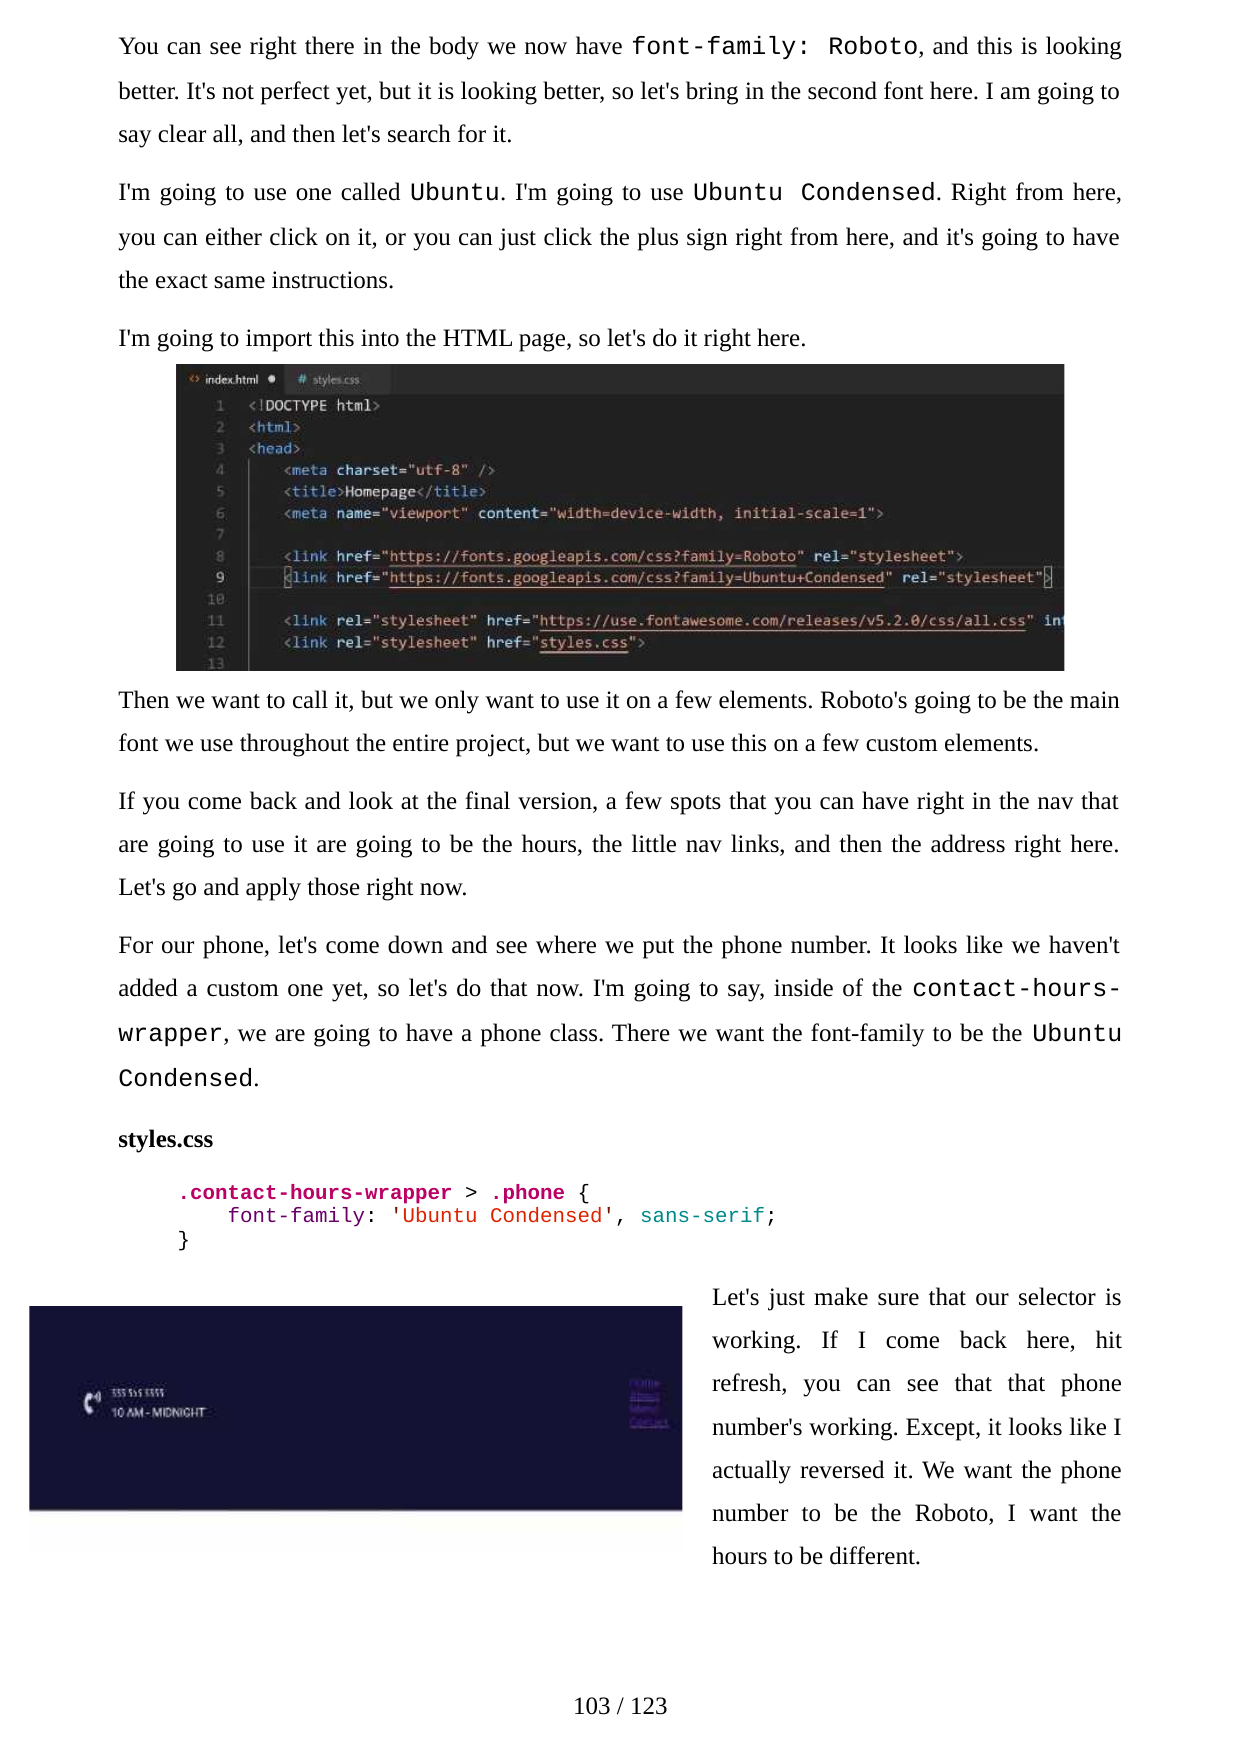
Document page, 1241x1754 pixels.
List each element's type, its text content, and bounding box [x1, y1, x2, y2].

text If you come back and look at the final version, a few spots that you can have right in the nav that are going to use it are going to be the hours, the little nav links, and then the address right here. Let's go and apply those right now. [118, 786, 1122, 901]
text I'm going to use one called Ubuntu. I'm going to use Ubuntu Condensed. Right from here, you can either click on it, or you can just click the plus sign right from here, and it's going to have the exact same instructions. [118, 177, 1122, 294]
text You can see right there in the body we now have font-family: Roboto, and this is looking better. It's not perfect yet, but it is looking better, so let's bring in the second font here. I am going to say clear all, and then let's search for it. [118, 31, 1122, 148]
text Then we want to call it, but we only want to use it on a few elements. Roboto's going to be the main font we use throughout the entire project, but we want to use this on a few custom elements. [118, 671, 1122, 757]
text I'm going to import this into the HTML page, so let's do it right here. [118, 323, 1122, 352]
text styles.css [118, 1124, 1122, 1153]
text .contact-hours-wrapper > .phone { [177, 1182, 1122, 1206]
text font-family: 'Ubuntu Condensed', sans-serif; [177, 1206, 1122, 1229]
text Let's just make sure that our selector is working. If I come back here, hit refresh, you can see that that phone number's working. Except, it looks like I actually reversed it. We want the phone number to be the Roboto, I want the hours to be different. [118, 1282, 1122, 1570]
text For our phone, let's come down and see where we put the phone number. It looks like we haven't added a custom one yet, so let's do that now. I'm going to say, inside of the contact-hours-wrapper, we are going to have a phone class. There we want the font-family to be the Ubuntu Condensed. [118, 930, 1122, 1094]
picture [176, 364, 1065, 671]
picture [29, 1306, 683, 1554]
text } [177, 1229, 1122, 1253]
